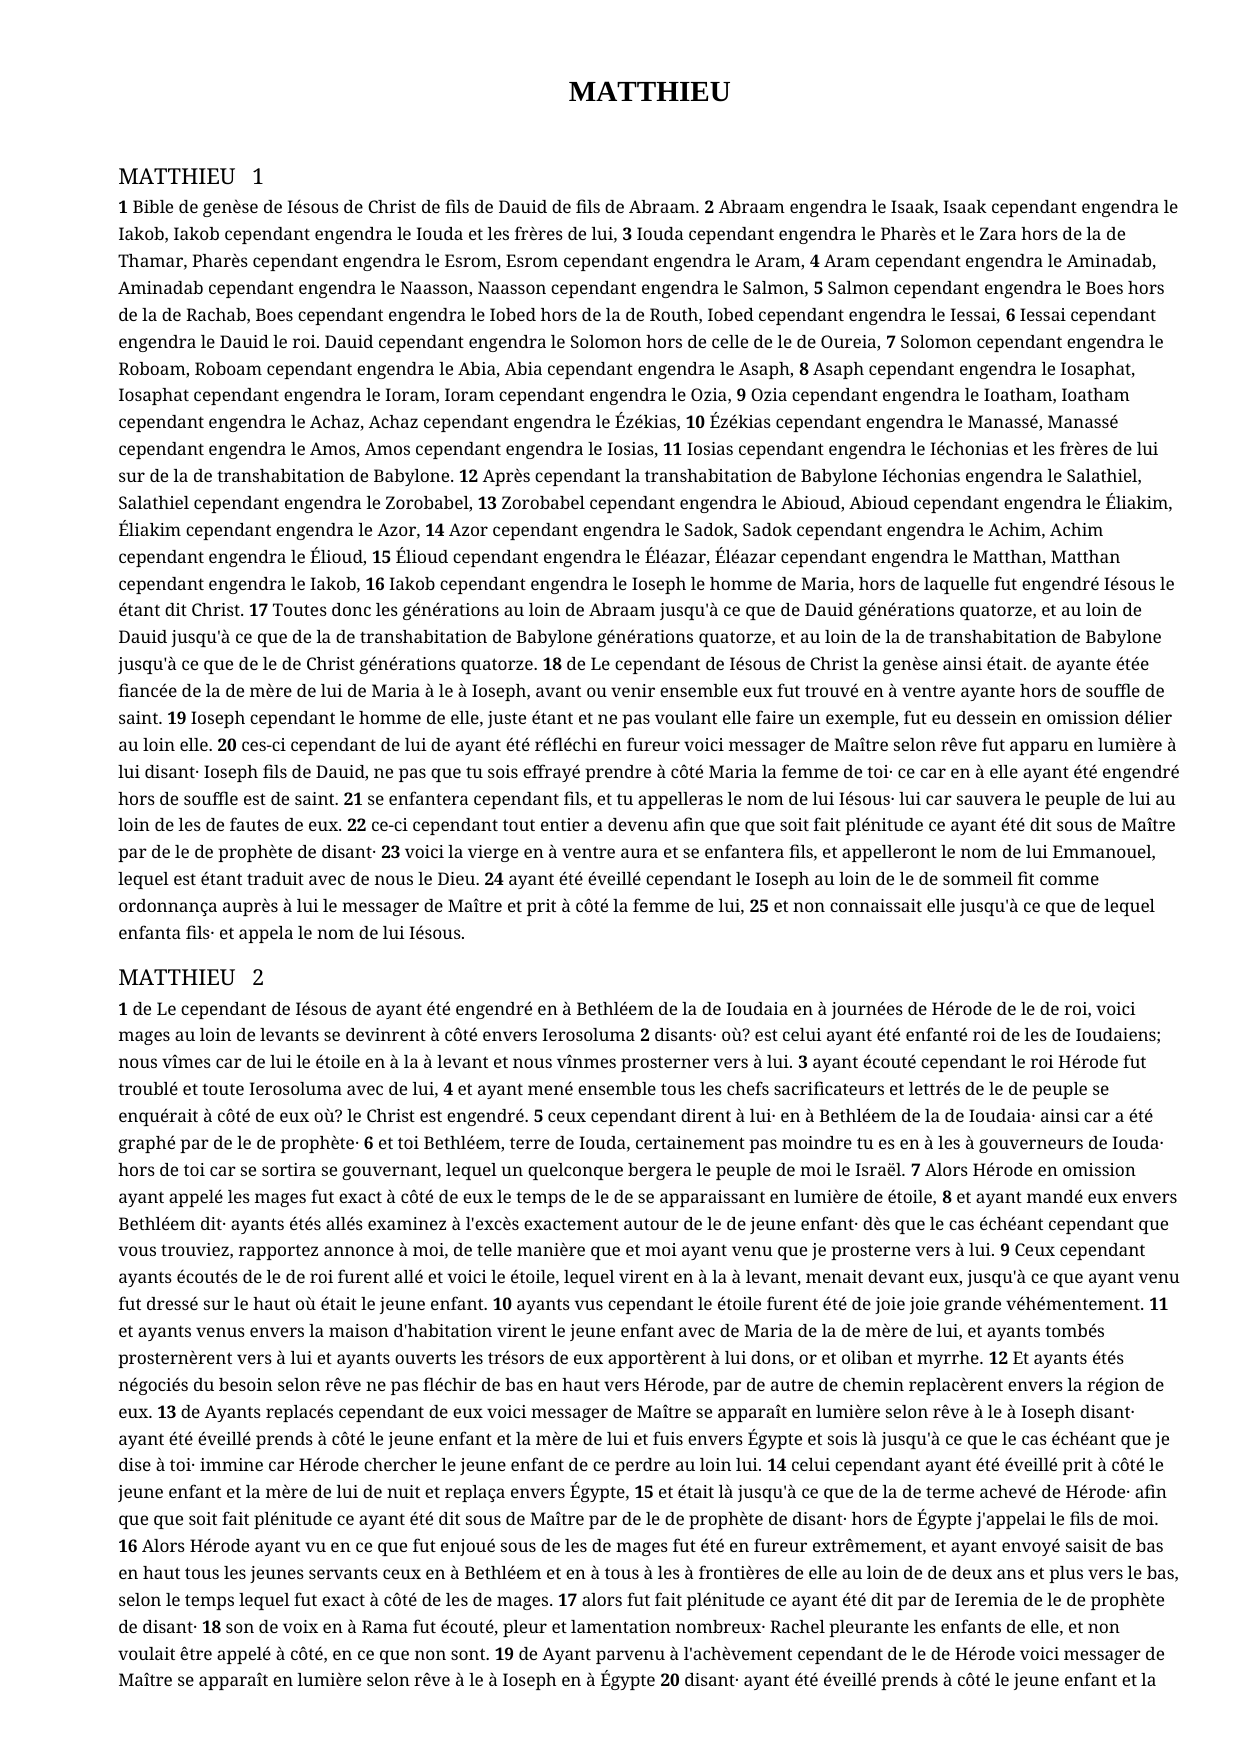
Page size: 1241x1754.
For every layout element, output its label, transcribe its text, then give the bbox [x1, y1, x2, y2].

text MATTHIEU 2 [118, 962, 1181, 992]
text 1 de Le cependant de Iésous de ayant été engendré en à Bethléem de la de Ioudaia en à journées de Hérode de le de roi, voici mages au loin de levants se devinrent à côté envers Ierosoluma 2 disants· où? est celui ayant été enfanté roi de les de Ioudaiens; nous vîmes car de lui le étoile en à la à levant et nous vînmes prosterner vers à lui. 3 ayant écouté cependant le roi Hérode fut troublé et toute Ierosoluma avec de lui, 4 et ayant mené ensemble tous les chefs sacrificateurs et lettrés de le de peuple se enquérait à côté de eux où? le Christ est engendré. 5 ceux cependant dirent à lui· en à Bethléem de la de Ioudaia· ainsi car a été graphé par de le de prophète· 6 et toi Bethléem, terre de Iouda, certainement pas moindre tu es en à les à gouverneurs de Iouda· hors de toi car se sortira se gouvernant, lequel un quelconque bergera le peuple de moi le Israël. 7 Alors Hérode en omission ayant appelé les mages fut exact à côté de eux le temps de le de se apparaissant en lumière de étoile, 8 et ayant mandé eux envers Bethléem dit· ayants étés allés examinez à l'excès exactement autour de le de jeune enfant· dès que le cas échéant cependant que vous trouviez, rapportez annonce à moi, de telle manière que et moi ayant venu que je prosterne vers à lui. 9 Ceux cependant ayants écoutés de le de roi furent allé et voici le étoile, lequel virent en à la à levant, menait devant eux, jusqu'à ce que ayant venu fut dressé sur le haut où était le jeune enfant. 10 ayants vus cependant le étoile furent été de joie joie grande véhémentement. 11 et ayants venus envers la maison d'habitation virent le jeune enfant avec de Maria de la de mère de lui, et ayants tombés prosternèrent vers à lui et ayants ouverts les trésors de eux apportèrent à lui dons, or et oliban et myrrhe. 12 Et ayants étés négociés du besoin selon rêve ne pas fléchir de bas en haut vers Hérode, par de autre de chemin replacèrent envers la région de eux. 13 de Ayants replacés cependant de eux voici messager de Maître se apparaît en lumière selon rêve à le à Ioseph disant· ayant été éveillé prends à côté le jeune enfant et la mère de lui et fuis envers Égypte et sois là jusqu'à ce que le cas échéant que je dise à toi· immine car Hérode chercher le jeune enfant de ce perdre au loin lui. 14 celui cependant ayant été éveillé prit à côté le jeune enfant et la mère de lui de nuit et replaça envers Égypte, 15 et était là jusqu'à ce que de la de terme achevé de Hérode· afin que que soit fait plénitude ce ayant été dit sous de Maître par de le de prophète de disant· hors de Égypte j'appelai le fils de moi. 16 Alors Hérode ayant vu en ce que fut enjoué sous de les de mages fut été en fureur extrêmement, et ayant envoyé saisit de bas en haut tous les jeunes servants ceux en à Bethléem et en à tous à les à frontières de elle au loin de de deux ans et plus vers le bas, selon le temps lequel fut exact à côté de les de mages. 17 alors fut fait plénitude ce ayant été dit par de Ieremia de le de prophète de disant· 18 son de voix en à Rama fut écouté, pleur et lamentation nombreux· Rachel pleurante les enfants de elle, et non voulait être appelé à côté, en ce que non sont. 19 de Ayant parvenu à l'achèvement cependant de le de Hérode voici messager de Maître se apparaît en lumière selon rêve à le à Ioseph en à Égypte 20 disant· ayant été éveillé prends à côté le jeune enfant et la [118, 997, 1181, 1692]
text MATTHIEU 1 [118, 161, 1181, 191]
text 1 Bible de genèse de Iésous de Christ de fils de Dauid de fils de Abraam. 2 Abraam engendra le Isaak, Isaak cependant engendra le Iakob, Iakob cependant engendra le Iouda et les frères de lui, 3 Iouda cependant engendra le Pharès et le Zara hors de la de Thamar, Pharès cependant engendra le Esrom, Esrom cependant engendra le Aram, 4 Aram cependant engendra le Aminadab, Aminadab cependant engendra le Naasson, Naasson cependant engendra le Salmon, 5 Salmon cependant engendra le Boes hors de la de Rachab, Boes cependant engendra le Iobed hors de la de Routh, Iobed cependant engendra le Iessai, 6 Iessai cependant engendra le Dauid le roi. Dauid cependant engendra le Solomon hors de celle de le de Oureia, 7 Solomon cependant engendra le Roboam, Roboam cependant engendra le Abia, Abia cependant engendra le Asaph, 8 Asaph cependant engendra le Iosaphat, Iosaphat cependant engendra le Ioram, Ioram cependant engendra le Ozia, 9 Ozia cependant engendra le Ioatham, Ioatham cependant engendra le Achaz, Achaz cependant engendra le Ézékias, 10 Ézékias cependant engendra le Manassé, Manassé cependant engendra le Amos, Amos cependant engendra le Iosias, 11 Iosias cependant engendra le Iéchonias et les frères de lui sur de la de transhabitation de Babylone. 12 Après cependant la transhabitation de Babylone Iéchonias engendra le Salathiel, Salathiel cependant engendra le Zorobabel, 13 Zorobabel cependant engendra le Abioud, Abioud cependant engendra le Éliakim, Éliakim cependant engendra le Azor, 14 Azor cependant engendra le Sadok, Sadok cependant engendra le Achim, Achim cependant engendra le Élioud, 15 Élioud cependant engendra le Éléazar, Éléazar cependant engendra le Matthan, Matthan cependant engendra le Iakob, 16 Iakob cependant engendra le Ioseph le homme de Maria, hors de laquelle fut engendré Iésous le étant dit Christ. 17 Toutes donc les générations au loin de Abraam jusqu'à ce que de Dauid générations quatorze, et au loin de Dauid jusqu'à ce que de la de transhabitation de Babylone générations quatorze, et au loin de la de transhabitation de Babylone jusqu'à ce que de le de Christ générations quatorze. 18 de Le cependant de Iésous de Christ la genèse ainsi était. de ayante étée fiancée de la de mère de lui de Maria à le à Ioseph, avant ou venir ensemble eux fut trouvé en à ventre ayante hors de souffle de saint. 19 Ioseph cependant le homme de elle, juste étant et ne pas voulant elle faire un exemple, fut eu dessein en omission délier au loin elle. 20 ces-ci cependant de lui de ayant été réfléchi en fureur voici messager de Maître selon rêve fut apparu en lumière à lui disant· Ioseph fils de Dauid, ne pas que tu sois effrayé prendre à côté Maria la femme de toi· ce car en à elle ayant été engendré hors de souffle est de saint. 21 se enfantera cependant fils, et tu appelleras le nom de lui Iésous· lui car sauvera le peuple de lui au loin de les de fautes de eux. 22 ce-ci cependant tout entier a devenu afin que que soit fait plénitude ce ayant été dit sous de Maître par de le de prophète de disant· 23 voici la vierge en à ventre aura et se enfantera fils, et appelleront le nom de lui Emmanouel, lequel est étant traduit avec de nous le Dieu. 24 ayant été éveillé cependant le Ioseph au loin de le de sommeil fit comme ordonnança auprès à lui le messager de Maître et prit à côté la femme de lui, 25 et non connaissait elle jusqu'à ce que de lequel enfanta fils· et appela le nom de lui Iésous. [118, 195, 1181, 944]
subtitle MATTHIEU [118, 74, 1181, 107]
